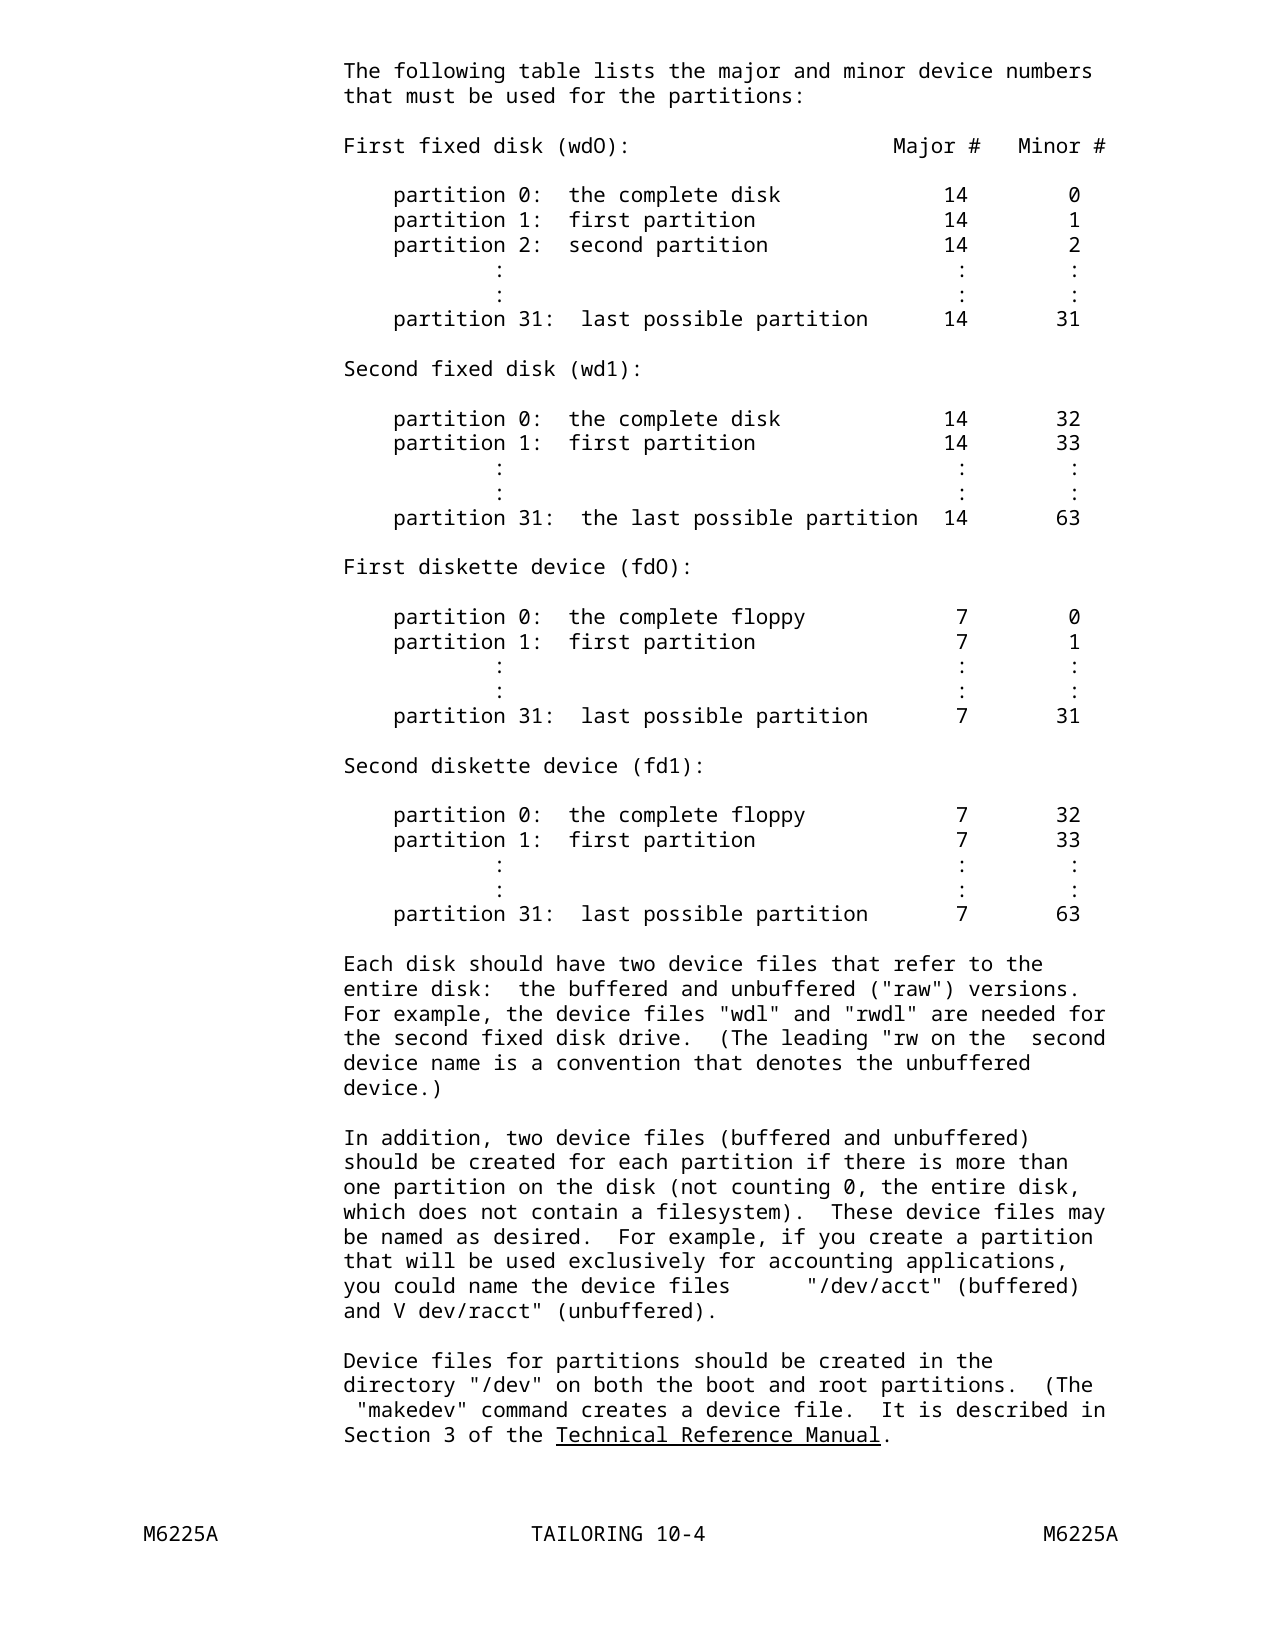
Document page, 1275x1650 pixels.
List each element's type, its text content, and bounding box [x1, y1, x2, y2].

text The following table lists the major and minor device numbers [118, 59, 1145, 84]
text Second diskette device (fd1): [118, 753, 1145, 778]
text : : : [118, 456, 1145, 481]
text entire disk: the buffered and unbuffered ("raw") versions. [118, 976, 1145, 1001]
text and V dev/racct" (unbuffered). [118, 1299, 1145, 1323]
text device.) [118, 1076, 1145, 1100]
text : : : [118, 481, 1145, 505]
text : : : [118, 654, 1145, 679]
text partition 1: first partition 14 1 [118, 208, 1145, 233]
text partition 0: the complete floppy 7 32 [118, 803, 1145, 828]
text should be created for each partition if there is more than [118, 1150, 1145, 1175]
text you could name the device files "/dev/acct" (buffered) [118, 1274, 1145, 1299]
text partition 31: the last possible partition 14 63 [118, 505, 1145, 530]
text First diskette device (fdO): [118, 555, 1145, 580]
text Section 3 of the Technical Reference Manual. [118, 1423, 1145, 1447]
text For example, the device files "wdl" and "rwdl" are needed for [118, 1001, 1145, 1026]
text Each disk should have two device files that refer to the [118, 952, 1145, 976]
text In addition, two device files (buffered and unbuffered) [118, 1125, 1145, 1150]
text device name is a convention that denotes the unbuffered [118, 1051, 1145, 1076]
text partition 1: first partition 7 1 [118, 629, 1145, 654]
text partition 31: last possible partition 7 31 [118, 704, 1145, 728]
text be named as desired. For example, if you create a partition [118, 1224, 1145, 1249]
text that must be used for the partitions: [118, 84, 1145, 109]
text Second fixed disk (wd1): [118, 357, 1145, 381]
text Device files for partitions should be created in the [118, 1348, 1145, 1373]
text : : : [118, 282, 1145, 307]
text : : : [118, 679, 1145, 704]
text M6225A TAILORING 10-4 M6225A [118, 1522, 1145, 1547]
text partition 31: last possible partition 7 63 [118, 902, 1145, 927]
text "makedev" command creates a device file. It is described in [118, 1398, 1145, 1423]
text : : : [118, 257, 1145, 282]
text partition 0: the complete floppy 7 0 [118, 604, 1145, 629]
text partition 0: the complete disk 14 32 [118, 406, 1145, 431]
text which does not contain a filesystem). These device files may [118, 1199, 1145, 1224]
text : : : [118, 852, 1145, 877]
text partition 31: last possible partition 14 31 [118, 307, 1145, 332]
text First fixed disk (wdO): Major # Minor # [118, 133, 1145, 158]
text partition 2: second partition 14 2 [118, 233, 1145, 257]
text one partition on the disk (not counting 0, the entire disk, [118, 1175, 1145, 1199]
text : : : [118, 877, 1145, 902]
text the second fixed disk drive. (The leading "rw on the second [118, 1026, 1145, 1051]
text partition 1: first partition 7 33 [118, 828, 1145, 852]
text that will be used exclusively for accounting applications, [118, 1249, 1145, 1274]
text partition 1: first partition 14 33 [118, 431, 1145, 456]
text directory "/dev" on both the boot and root partitions. (The [118, 1373, 1145, 1398]
text partition 0: the complete disk 14 0 [118, 183, 1145, 208]
